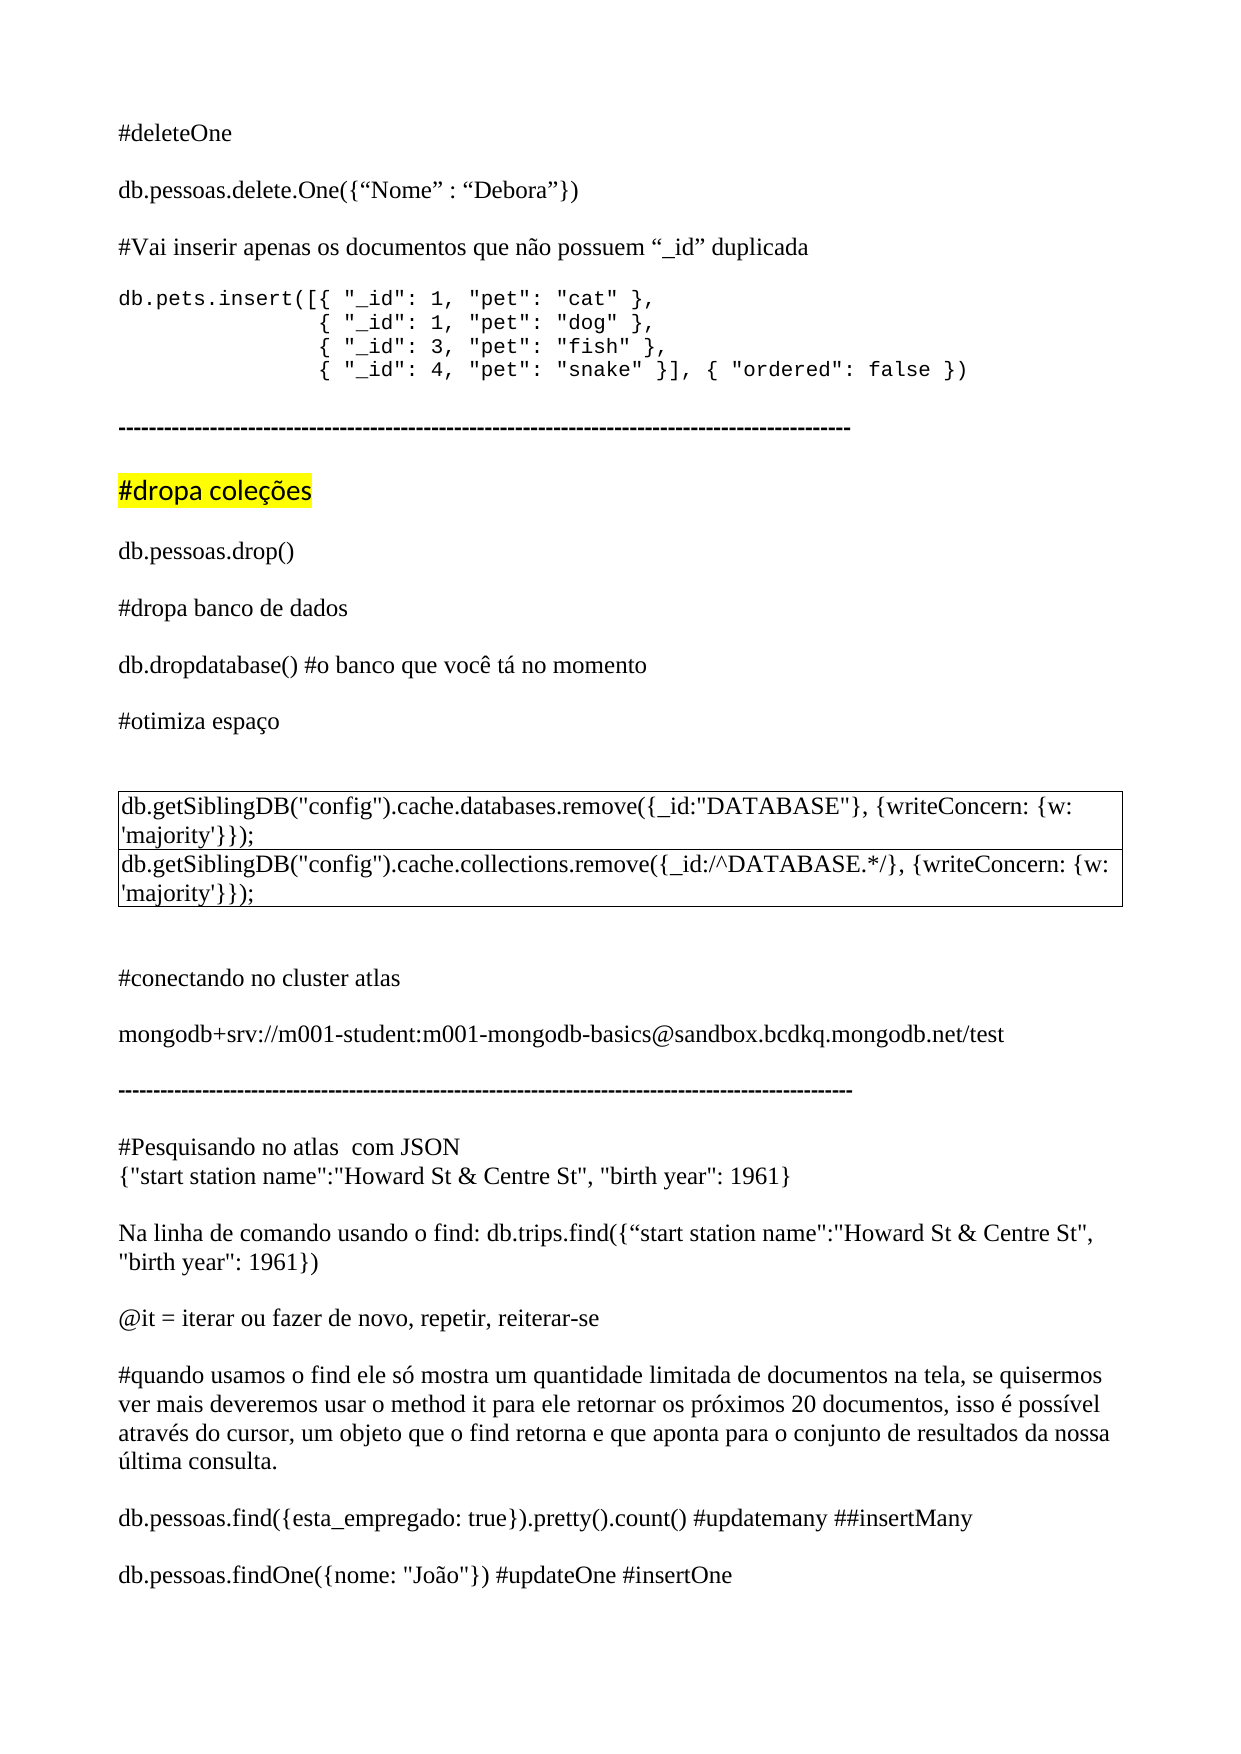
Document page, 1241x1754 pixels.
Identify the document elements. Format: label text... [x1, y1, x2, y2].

text db.pessoas.delete.One({“Nome” : “Debora”}) [118, 175, 1122, 204]
text {"start station name":"Howard St & Centre St", "birth year": 1961} [118, 1161, 1122, 1190]
text Na linha de comando usando o find: db.trips.find({“start station name":"Howard St & Centre St", "birth year": 1961}) [118, 1218, 1122, 1275]
text #otimiza espaço [118, 706, 1122, 735]
text #dropa banco de dados [118, 593, 1122, 622]
text db.pessoas.findOne({nome: "João"}) #updateOne #insertOne [118, 1560, 1122, 1589]
text --------------------------------------------------------------------------------------------------------- [118, 1076, 1122, 1104]
text db.dropdatabase() #o banco que você tá no momento [118, 650, 1122, 678]
text db.pessoas.find({esta_empregado: true}).pretty().count() #updatemany ##insertMany [118, 1503, 1122, 1532]
text { "_id": 3, "pet": "fish" }, [118, 336, 1122, 359]
text #dropa coleções [118, 472, 1122, 508]
text #conectando no cluster atlas [118, 963, 1122, 991]
table_cell db.getSiblingDB("config").cache.collections.remove({_id:/^DATABASE.*/}, {writeConcern: {w: 'majority'}}); [119, 850, 1122, 906]
text #deleteOne [118, 118, 1122, 147]
text @it = iterar ou fazer de novo, repetir, reiterar-se [118, 1303, 1122, 1332]
table_header db.getSiblingDB("config").cache.databases.remove({_id:"DATABASE"}, {writeConcern: {w: 'majority'}}); [119, 792, 1122, 849]
text mongodb+srv://m001-student:m001-mongodb-basics@sandbox.bcdkq.mongodb.net/test [118, 1019, 1122, 1048]
text { "_id": 1, "pet": "dog" }, [118, 312, 1122, 336]
text ------------------------------------------------------------------------------------------------ [118, 412, 1122, 443]
text #Vai inserir apenas os documentos que não possuem “_id” duplicada [118, 232, 1122, 260]
text db.pessoas.drop() [118, 536, 1122, 565]
text db.pets.insert([{ "_id": 1, "pet": "cat" }, [118, 288, 1122, 312]
text #Pesquisando no atlas com JSON [118, 1132, 1122, 1161]
text #quando usamos o find ele só mostra um quantidade limitada de documentos na tela, se quisermos ver mais deveremos usar o method it para ele retornar os próximos 20 documentos, isso é possível através do cursor, um objeto que o find retorna e que aponta para o conjunto de resultados da nossa última consulta. [118, 1360, 1122, 1475]
text { "_id": 4, "pet": "snake" }], { "ordered": false }) [118, 359, 1122, 383]
